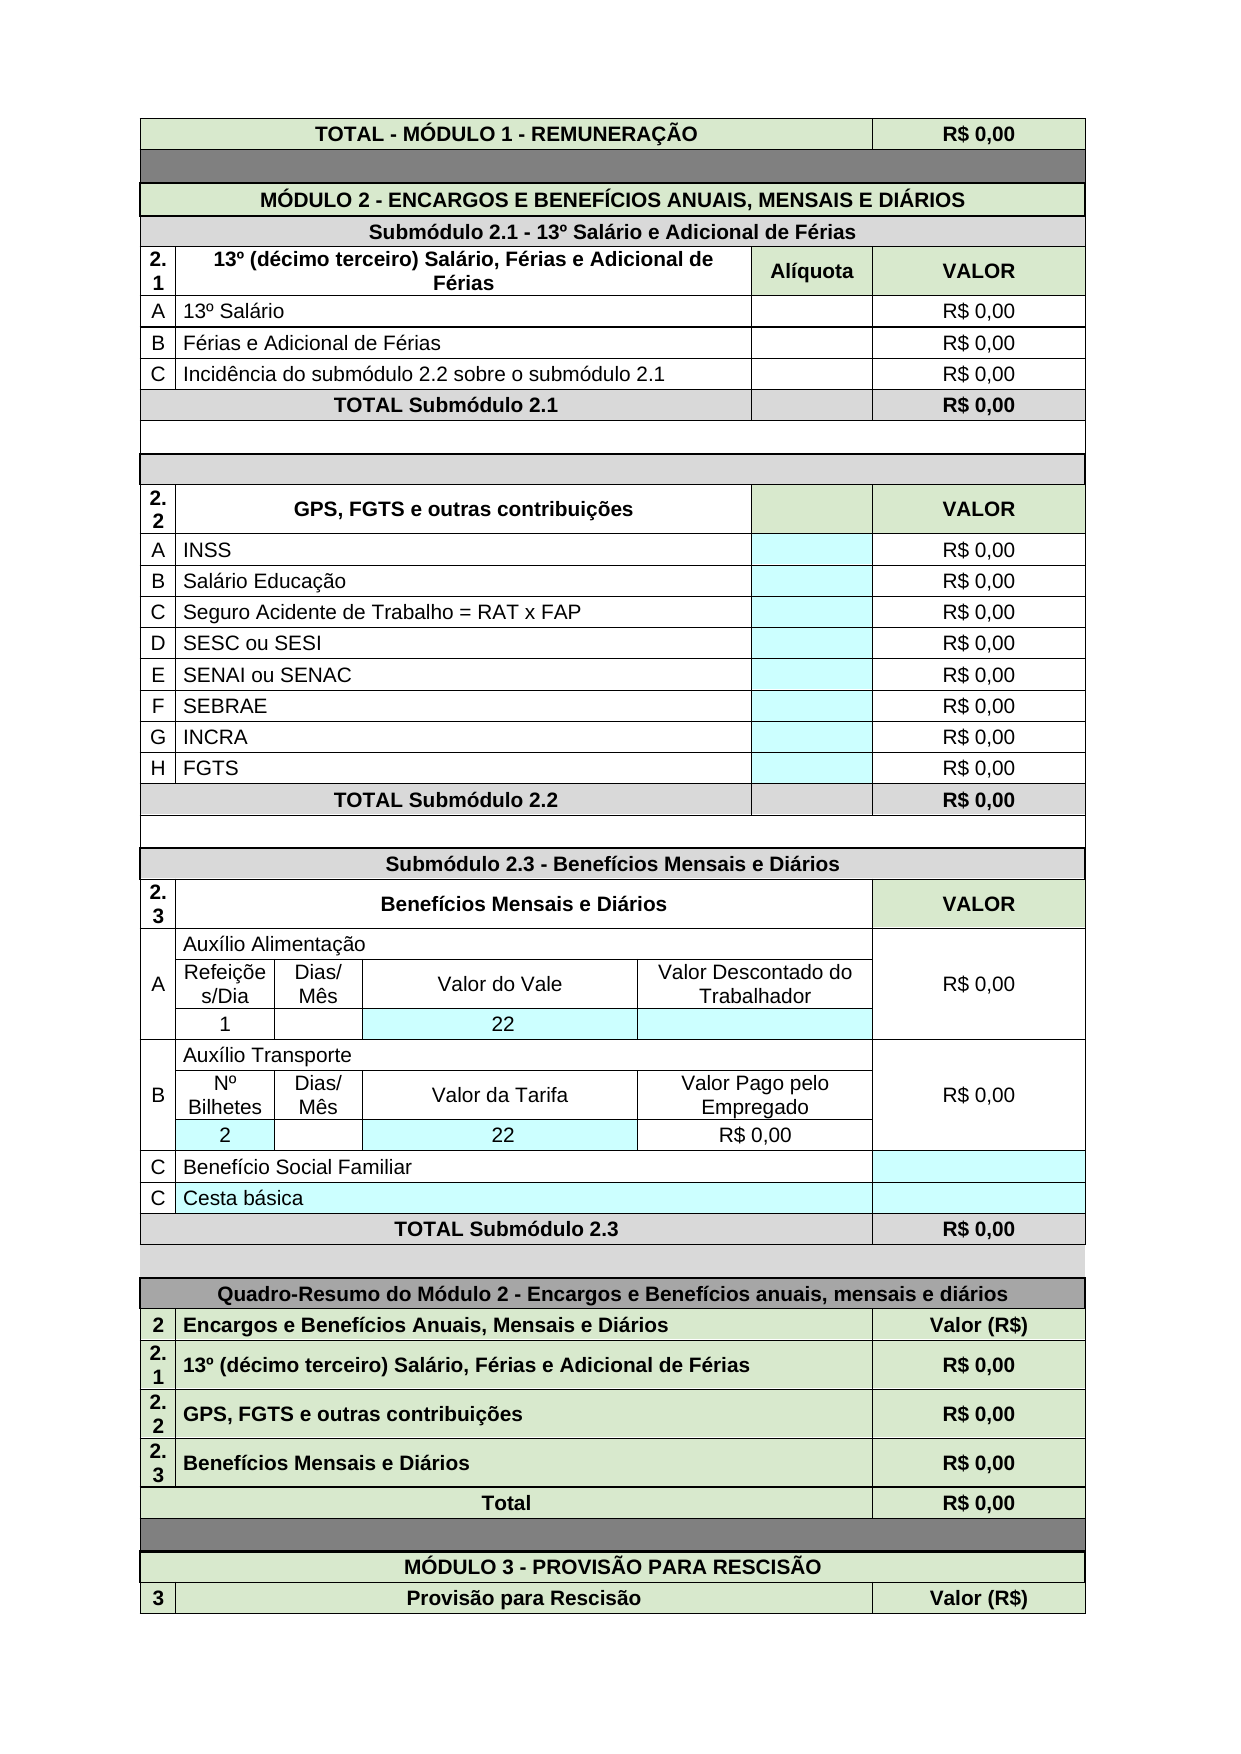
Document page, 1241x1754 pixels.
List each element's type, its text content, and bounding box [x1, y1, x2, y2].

table_cell [752, 359, 872, 389]
table_cell R$ 0,00 [873, 929, 1085, 1039]
table_cell Valor da Tarifa [363, 1071, 637, 1119]
table_cell Provisão para Rescisão [176, 1583, 872, 1613]
table_cell R$ 0,00 [873, 753, 1085, 783]
table_cell B [141, 566, 175, 596]
table_cell Cesta básica [176, 1183, 872, 1213]
table_cell GPS, FGTS e outras contribuições [176, 485, 751, 533]
table_cell A [141, 296, 175, 326]
table_cell C [141, 1151, 175, 1182]
table_cell [752, 784, 872, 814]
table_cell MÓDULO 2 - ENCARGOS E BENEFÍCIOS ANUAIS, MENSAIS E DIÁRIOS [141, 184, 1084, 215]
table_cell 22 [363, 1120, 637, 1150]
table_cell Submódulo 2.1 - 13º Salário e Adicional de Férias [141, 217, 1085, 246]
table_cell [752, 753, 872, 783]
table_cell [275, 1009, 362, 1039]
table_cell R$ 0,00 [638, 1120, 872, 1150]
table_cell R$ 0,00 [873, 628, 1085, 658]
table_cell [275, 1120, 362, 1150]
table_cell Valor Pago pelo Empregado [638, 1071, 872, 1119]
table_cell [752, 628, 872, 658]
table_cell VALOR [873, 880, 1085, 927]
table_cell [638, 1009, 872, 1039]
table_cell C [141, 359, 175, 389]
table_cell [873, 1151, 1085, 1182]
table_cell R$ 0,00 [873, 1439, 1085, 1486]
table_cell [141, 455, 1084, 484]
table_cell 13º (décimo terceiro) Salário, Férias e Adicional de Férias [176, 247, 751, 295]
table_cell Incidência do submódulo 2.2 sobre o submódulo 2.1 [176, 359, 751, 389]
table_cell Férias e Adicional de Férias [176, 328, 751, 358]
table_cell Dias/Mês [275, 1071, 362, 1119]
table_cell [141, 421, 1085, 453]
table_cell [241, 1245, 274, 1277]
table_cell Nº Bilhetes [176, 1071, 274, 1119]
table_cell A [141, 534, 175, 564]
table_cell 2.2 [141, 485, 175, 533]
table_cell GPS, FGTS e outras contribuições [176, 1390, 872, 1437]
table_cell 2 [141, 1309, 175, 1339]
table_cell INCRA [176, 722, 751, 752]
table_cell R$ 0,00 [873, 784, 1085, 814]
table_cell 2.1 [141, 1341, 175, 1388]
table_cell 2.1 [141, 247, 175, 295]
table_cell 1 [176, 1009, 274, 1039]
table_cell [752, 328, 872, 358]
table_cell Valor Descontado do Trabalhador [638, 960, 872, 1008]
table_cell B [141, 1040, 175, 1150]
table_cell FGTS [176, 753, 751, 783]
table_cell Dias/Mês [275, 960, 362, 1008]
table_cell 22 [363, 1009, 637, 1039]
table_cell 2 [176, 1120, 274, 1150]
table_cell INSS [176, 534, 751, 564]
table_cell E [141, 659, 175, 689]
table_cell Submódulo 2.3 - Benefícios Mensais e Diários [141, 849, 1084, 878]
table_cell C [141, 597, 175, 627]
table_cell Benefícios Mensais e Diários [176, 1439, 872, 1486]
table_cell Refeições/Dia [176, 960, 274, 1008]
table_cell [752, 534, 872, 564]
table_cell [752, 597, 872, 627]
table_cell [274, 1245, 362, 1277]
table_cell R$ 0,00 [873, 296, 1085, 326]
table_cell [752, 485, 872, 533]
table_cell R$ 0,00 [873, 534, 1085, 564]
table_cell H [141, 753, 175, 783]
table_cell 2.3 [141, 1439, 175, 1486]
table_cell [751, 1245, 847, 1277]
table_cell Benefícios Mensais e Diários [176, 880, 872, 927]
table_cell [752, 691, 872, 721]
table_cell 13º (décimo terceiro) Salário, Férias e Adicional de Férias [176, 1341, 872, 1388]
table_cell [872, 1245, 1085, 1277]
table_cell Quadro-Resumo do Módulo 2 - Encargos e Benefícios anuais, mensais e diários [141, 1279, 1084, 1308]
table_cell Salário Educação [176, 566, 751, 596]
table_cell D [141, 628, 175, 658]
table_cell R$ 0,00 [873, 1341, 1085, 1388]
table_cell 3 [141, 1583, 175, 1613]
table_cell 13º Salário [176, 296, 751, 326]
table_cell Encargos e Benefícios Anuais, Mensais e Diários [176, 1309, 872, 1339]
table_cell R$ 0,00 [873, 722, 1085, 752]
table_cell [752, 390, 872, 420]
table_cell [141, 1519, 1085, 1550]
table_cell [752, 722, 872, 752]
table_cell MÓDULO 3 - PROVISÃO PARA RESCISÃO [141, 1553, 1084, 1582]
table_cell R$ 0,00 [873, 1390, 1085, 1437]
table_cell [752, 296, 872, 326]
table_cell R$ 0,00 [873, 691, 1085, 721]
table_cell Valor do Vale [363, 960, 637, 1008]
table_cell [847, 1245, 872, 1277]
table_cell TOTAL Submódulo 2.1 [141, 390, 751, 420]
table_cell R$ 0,00 [873, 390, 1085, 420]
table_cell Total [141, 1488, 872, 1518]
table_cell R$ 0,00 [873, 119, 1085, 149]
table_cell [362, 1245, 638, 1277]
table_cell R$ 0,00 [873, 1214, 1085, 1244]
table_cell TOTAL - MÓDULO 1 - REMUNERAÇÃO [141, 119, 872, 149]
table_cell A [141, 929, 175, 1039]
table_cell SESC ou SESI [176, 628, 751, 658]
table_cell 2.2 [141, 1390, 175, 1437]
table_cell R$ 0,00 [873, 1488, 1085, 1518]
table_cell VALOR [873, 247, 1085, 295]
table_cell [638, 1245, 662, 1277]
table_cell B [141, 328, 175, 358]
table_cell VALOR [873, 485, 1085, 533]
table_cell 2.3 [141, 880, 175, 927]
table_cell Benefício Social Familiar [176, 1151, 872, 1182]
table_cell [662, 1245, 751, 1277]
table_cell Seguro Acidente de Trabalho = RAT x FAP [176, 597, 751, 627]
table_cell [141, 816, 1085, 847]
table_cell [752, 566, 872, 596]
table_cell R$ 0,00 [873, 566, 1085, 596]
table_cell R$ 0,00 [873, 597, 1085, 627]
table_cell F [141, 691, 175, 721]
table_cell TOTAL Submódulo 2.2 [141, 784, 751, 814]
table_cell Alíquota [752, 247, 872, 295]
table_cell [752, 659, 872, 689]
table_cell Valor (R$) [873, 1583, 1085, 1613]
table_cell Auxílio Alimentação [176, 929, 872, 959]
table_cell R$ 0,00 [873, 359, 1085, 389]
table_cell [176, 1245, 194, 1277]
table_cell G [141, 722, 175, 752]
table_cell SENAI ou SENAC [176, 659, 751, 689]
table_cell SEBRAE [176, 691, 751, 721]
table_cell R$ 0,00 [873, 328, 1085, 358]
table_cell [141, 150, 1085, 182]
table_cell C [141, 1183, 175, 1213]
table_cell [873, 1183, 1085, 1213]
table_cell R$ 0,00 [873, 659, 1085, 689]
table_cell [194, 1245, 241, 1277]
table_cell TOTAL Submódulo 2.3 [141, 1214, 872, 1244]
table_cell R$ 0,00 [873, 1040, 1085, 1150]
table_cell [140, 1245, 176, 1277]
table_cell Valor (R$) [873, 1309, 1085, 1339]
table_cell Auxílio Transporte [176, 1040, 872, 1070]
